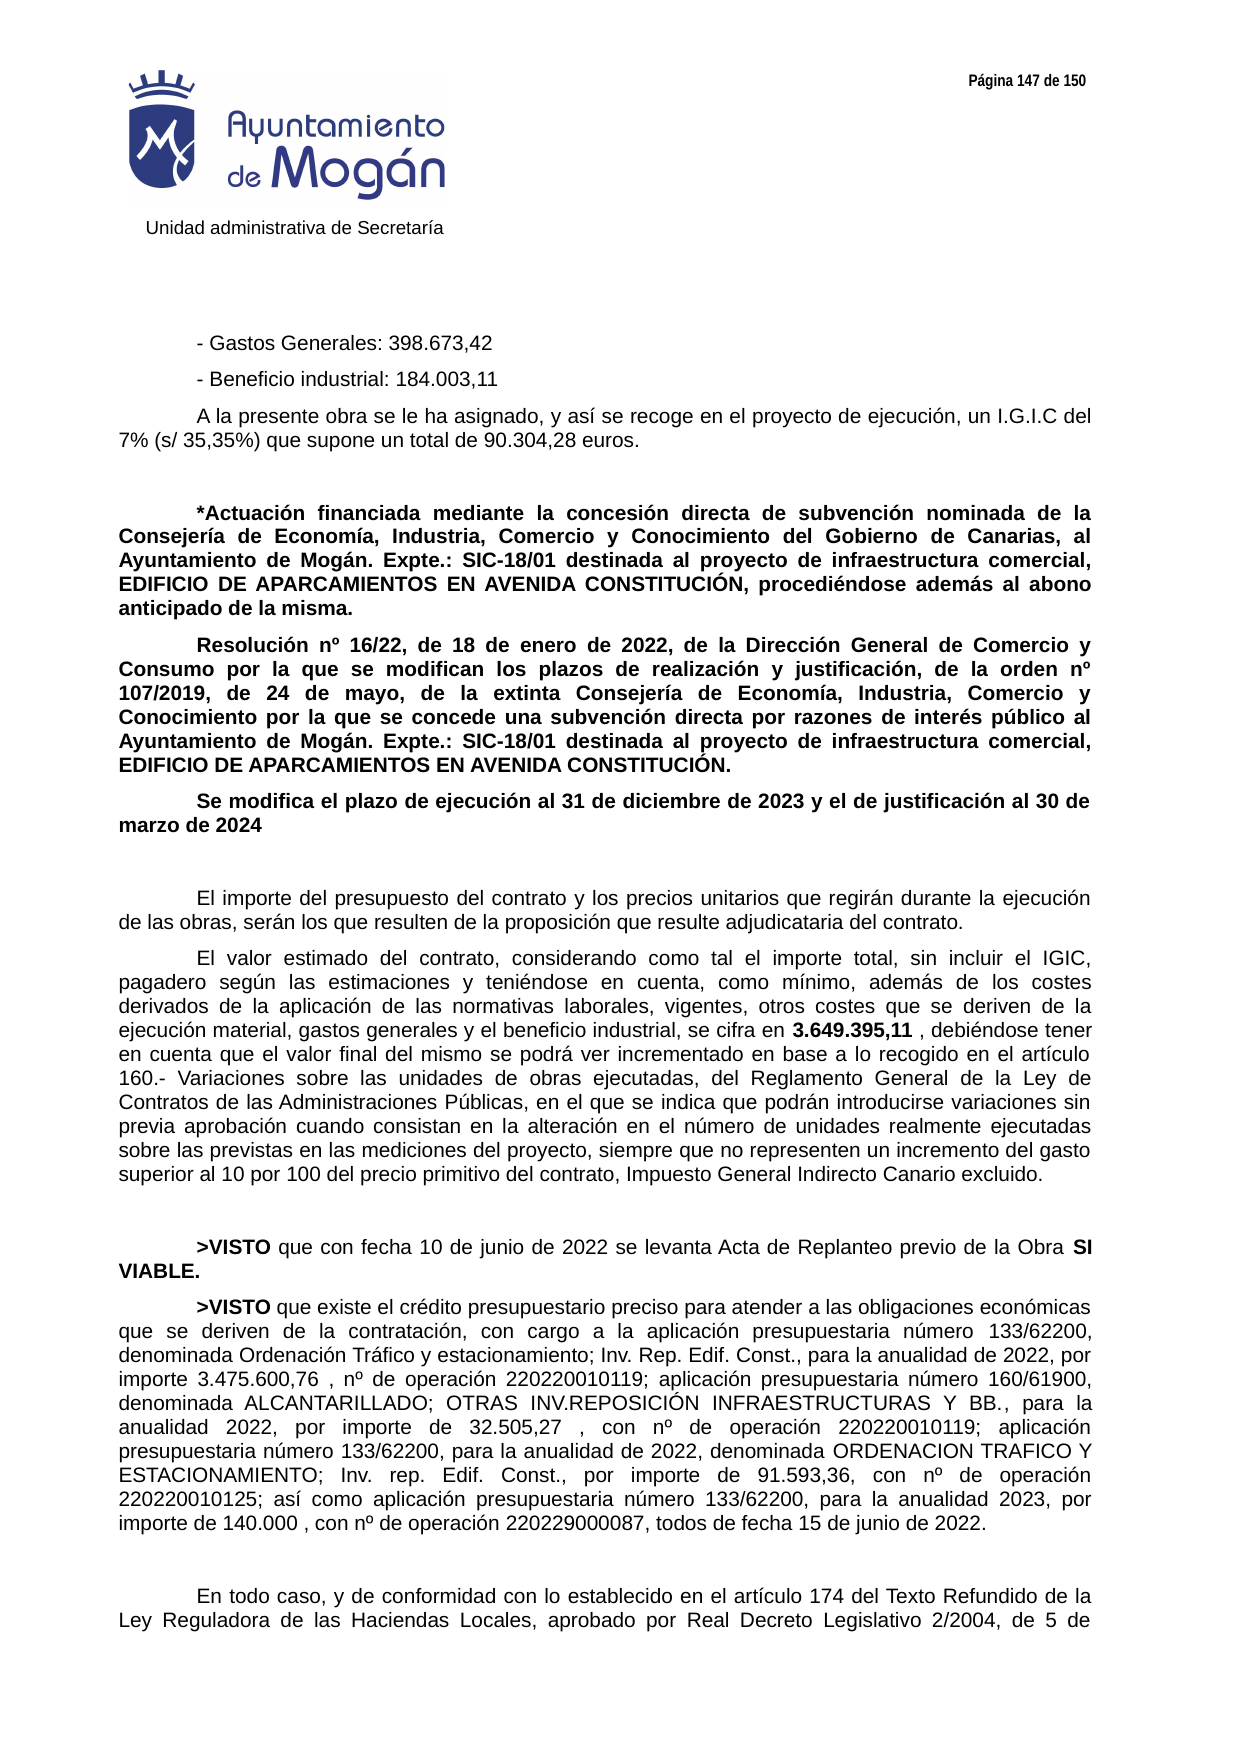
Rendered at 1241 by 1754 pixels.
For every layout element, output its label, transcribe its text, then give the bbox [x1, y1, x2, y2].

text *Actuación financiada mediante la concesión directa de subvención nominada de la Consejería de Economía, Industria, Comercio y Conocimiento del Gobierno de Canarias, al Ayuntamiento de Mogán. Expte.: SIC-18/01 destinada al proyecto de infraestructura comercial, EDIFICIO DE APARCAMIENTOS EN AVENIDA CONSTITUCIÓN, procediéndose además al abono anticipado de la misma. [118, 500, 1092, 620]
text >VISTO que existe el crédito presupuestario preciso para atender a las obligaciones económicas que se deriven de la contratación, con cargo a la aplicación presupuestaria número 133/62200, denominada Ordenación Tráfico y estacionamiento; Inv. Rep. Edif. Const., para la anualidad de 2022, por importe 3.475.600,76 , nº de operación 220220010119; aplicación presupuestaria número 160/61900, denominada ALCANTARILLADO; OTRAS INV.REPOSICIÓN INFRAESTRUCTURAS Y BB., para la anualidad 2022, por importe de 32.505,27 , con nº de operación 220220010119; aplicación presupuestaria número 133/62200, para la anualidad de 2022, denominada ORDENACION TRAFICO Y ESTACIONAMIENTO; Inv. rep. Edif. Const., por importe de 91.593,36, con nº de operación 220220010125; así como aplicación presupuestaria número 133/62200, para la anualidad 2023, por importe de 140.000 , con nº de operación 220229000087, todos de fecha 15 de junio de 2022. [118, 1295, 1092, 1535]
text Resolución nº 16/22, de 18 de enero de 2022, de la Dirección General de Comercio y Consumo por la que se modifican los plazos de realización y justificación, de la orden nº 107/2019, de 24 de mayo, de la extinta Consejería de Economía, Industria, Comercio y Conocimiento por la que se concede una subvención directa por razones de interés público al Ayuntamiento de Mogán. Expte.: SIC-18/01 destinada al proyecto de infraestructura comercial, EDIFICIO DE APARCAMIENTOS EN AVENIDA CONSTITUCIÓN. [118, 633, 1092, 776]
text - Beneficio industrial: 184.003,11 [118, 367, 1092, 391]
text >VISTO que con fecha 10 de junio de 2022 se levanta Acta de Replanteo previo de la Obra SI VIABLE. [118, 1235, 1092, 1283]
text A la presente obra se le ha asignado, y así se recoge en el proyecto de ejecución, un I.G.I.C del 7% (s/ 35,35%) que supone un total de 90.304,28 euros. [118, 403, 1092, 451]
text El valor estimado del contrato, considerando como tal el importe total, sin incluir el IGIC, pagadero según las estimaciones y teniéndose en cuenta, como mínimo, además de los costes derivados de la aplicación de las normativas laborales, vigentes, otros costes que se deriven de la ejecución material, gastos generales y el beneficio industrial, se cifra en 3.649.395,11 , debiéndose tener en cuenta que el valor final del mismo se podrá ver incrementado en base a lo recogido en el artículo 160.- Variaciones sobre las unidades de obras ejecutadas, del Reglamento General de la Ley de Contratos de las Administraciones Públicas, en el que se indica que podrán introducirse variaciones sin previa aprobación cuando consistan en la alteración en el número de unidades realmente ejecutadas sobre las previstas en las mediciones del proyecto, siempre que no representen un incremento del gasto superior al 10 por 100 del precio primitivo del contrato, Impuesto General Indirecto Canario excluido. [118, 946, 1092, 1186]
text - Gastos Generales: 398.673,42 [118, 331, 1092, 354]
text En todo caso, y de conformidad con lo establecido en el artículo 174 del Texto Refundido de la Ley Reguladora de las Haciendas Locales, aprobado por Real Decreto Legislativo 2/2004, de 5 de [118, 1584, 1092, 1632]
text Se modifica el plazo de ejecución al 31 de diciembre de 2023 y el de justificación al 30 de marzo de 2024 [118, 789, 1092, 837]
picture [128, 70, 445, 206]
text El importe del presupuesto del contrato y los precios unitarios que regirán durante la ejecución de las obras, serán los que resulten de la proposición que resulte adjudicataria del contrato. [118, 886, 1092, 934]
